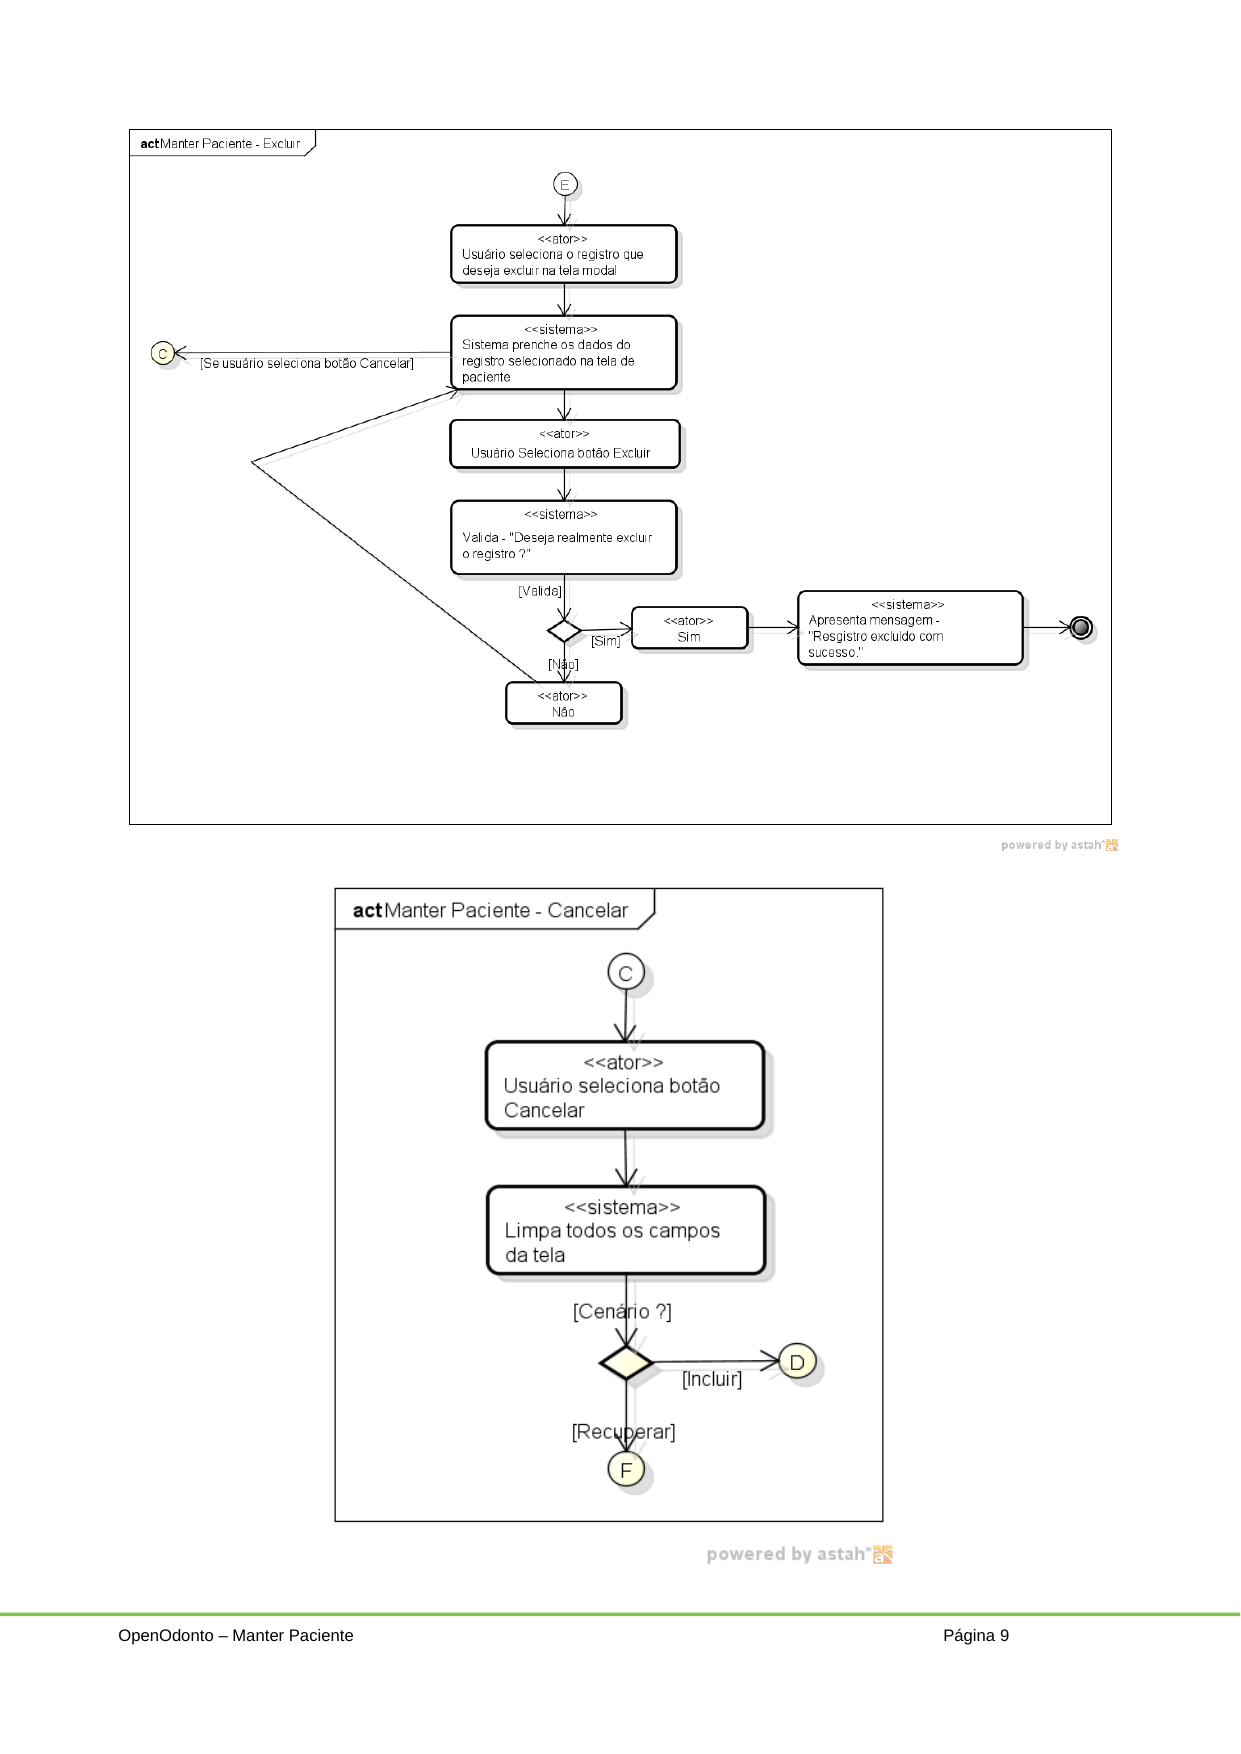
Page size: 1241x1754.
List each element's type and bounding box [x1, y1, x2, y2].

picture [318, 872, 899, 1570]
picture [118, 118, 1122, 855]
